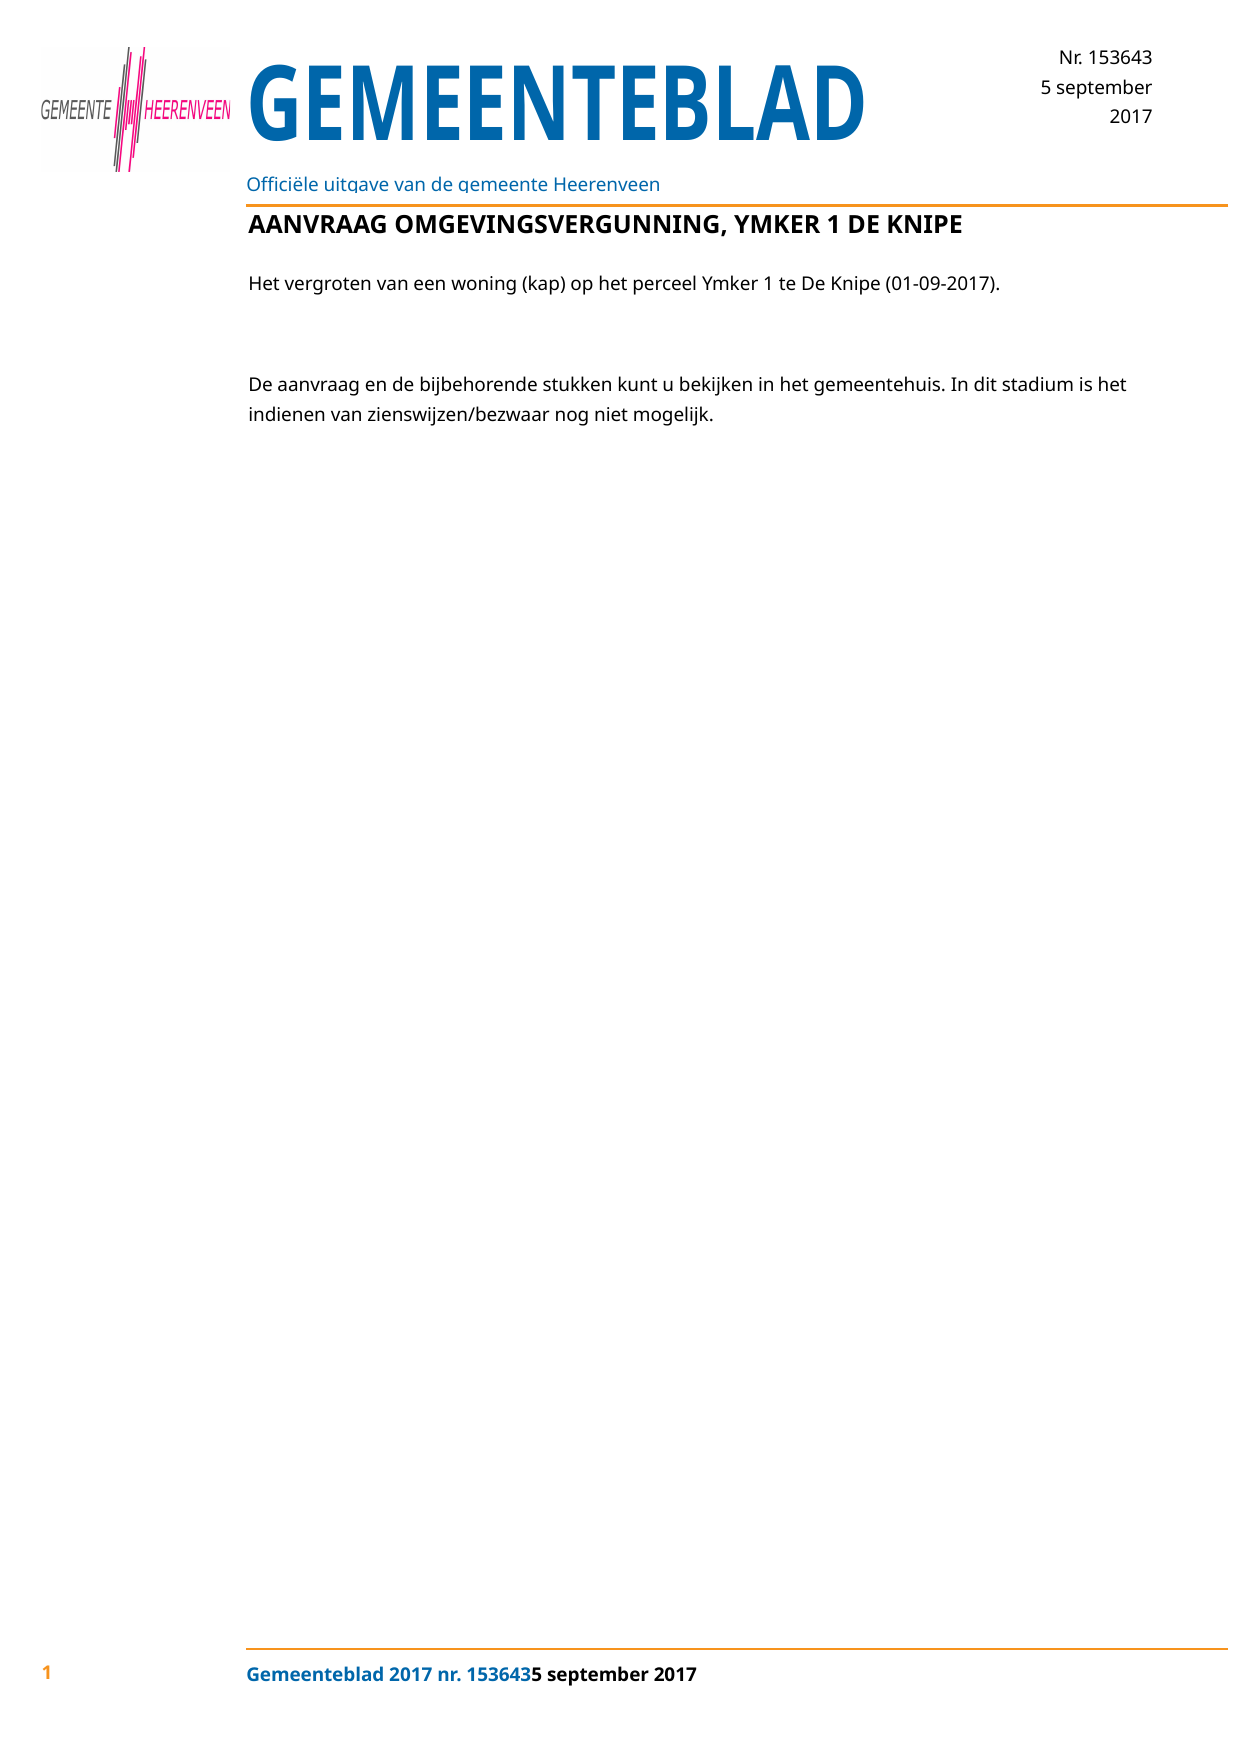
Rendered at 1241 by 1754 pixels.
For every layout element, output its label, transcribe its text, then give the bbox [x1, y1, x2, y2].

text De aanvraag en de bijbehorende stukken kunt u bekijken in het gemeentehuis. In dit stadium is het indienen van zienswijzen/bezwaar nog niet mogelijk. [248, 371, 1152, 426]
text Het vergroten van een woning (kap) op het perceel Ymker 1 te De Knipe (01-09-2017). [248, 270, 1152, 296]
text AANVRAAG OMGEVINGSVERGUNNING, YMKER 1 DE KNIPE [248, 207, 1152, 241]
picture [41, 47, 231, 172]
